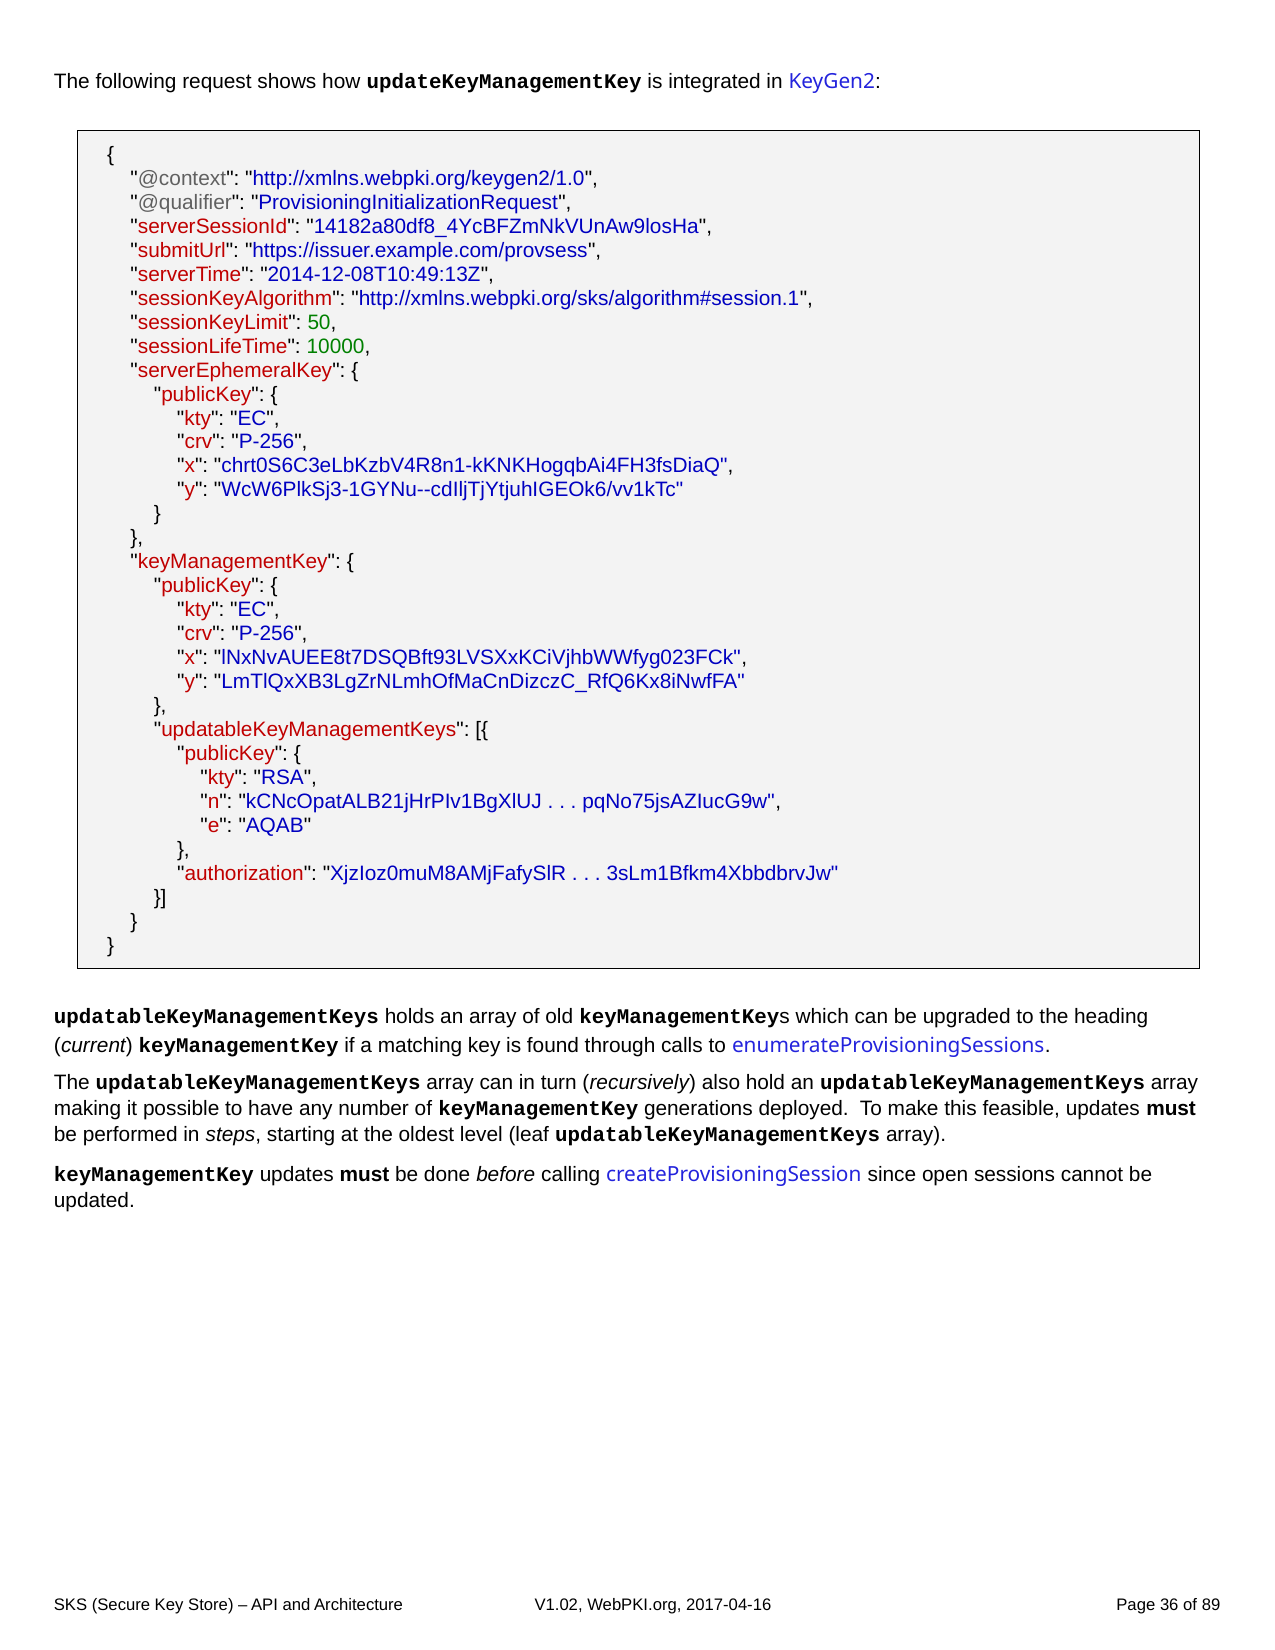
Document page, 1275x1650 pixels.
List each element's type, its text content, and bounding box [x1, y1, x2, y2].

text keyManagementKey updates must be done before calling createProvisioningSession since open sessions cannot be updated. [54, 1159, 1221, 1212]
text The following request shows how updateKeyManagementKey is integrated in KeyGen2: [54, 66, 1221, 118]
text The updatableKeyManagementKeys array can in turn (recursively) also hold an updatableKeyManagementKeys array making it possible to have any number of keyManagementKey generations deployed. To make this feasible, updates must be performed in steps, starting at the oldest level (leaf updatableKeyManagementKeys array). [54, 1070, 1221, 1148]
table_header { "@context": "http://xmlns.webpki.org/keygen2/1.0", "@qualifier": "ProvisioningInitializationRequest", "serverSessionId": "14182a80df8_4YcBFZmNkVUnAw9losHa", "submitUrl": "https://issuer.example.com/provsess", "serverTime": "2014-12-08T10:49:13Z", "sessionKeyAlgorithm": "http://xmlns.webpki.org/sks/algorithm#session.1", "sessionKeyLimit": 50, "sessionLifeTime": 10000, "serverEphemeralKey": { "publicKey": { "kty": "EC", "crv": "P-256", "x": "chrt0S6C3eLbKzbV4R8n1-kKNKHogqbAi4FH3fsDiaQ", "y": "WcW6PlkSj3-1GYNu--cdIljTjYtjuhIGEOk6/vv1kTc" } }, "keyManagementKey": { "publicKey": { "kty": "EC", "crv": "P-256", "x": "lNxNvAUEE8t7DSQBft93LVSXxKCiVjhbWWfyg023FCk", "y": "LmTlQxXB3LgZrNLmhOfMaCnDizczC_RfQ6Kx8iNwfFA" }, "updatableKeyManagementKeys": [{ "publicKey": { "kty": "RSA", "n": "kCNcOpatALB21jHrPIv1BgXlUJ . . . pqNo75jsAZIucG9w", "e": "AQAB" }, "authorization": "XjzIoz0muM8AMjFafySlR . . . 3sLm1Bfkm4XbbdbrvJw" }] } } [78, 131, 1199, 968]
text updatableKeyManagementKeys holds an array of old keyManagementKeys which can be upgraded to the heading (current) keyManagementKey if a matching key is found through calls to enumerateProvisioningSessions. [54, 1004, 1221, 1058]
